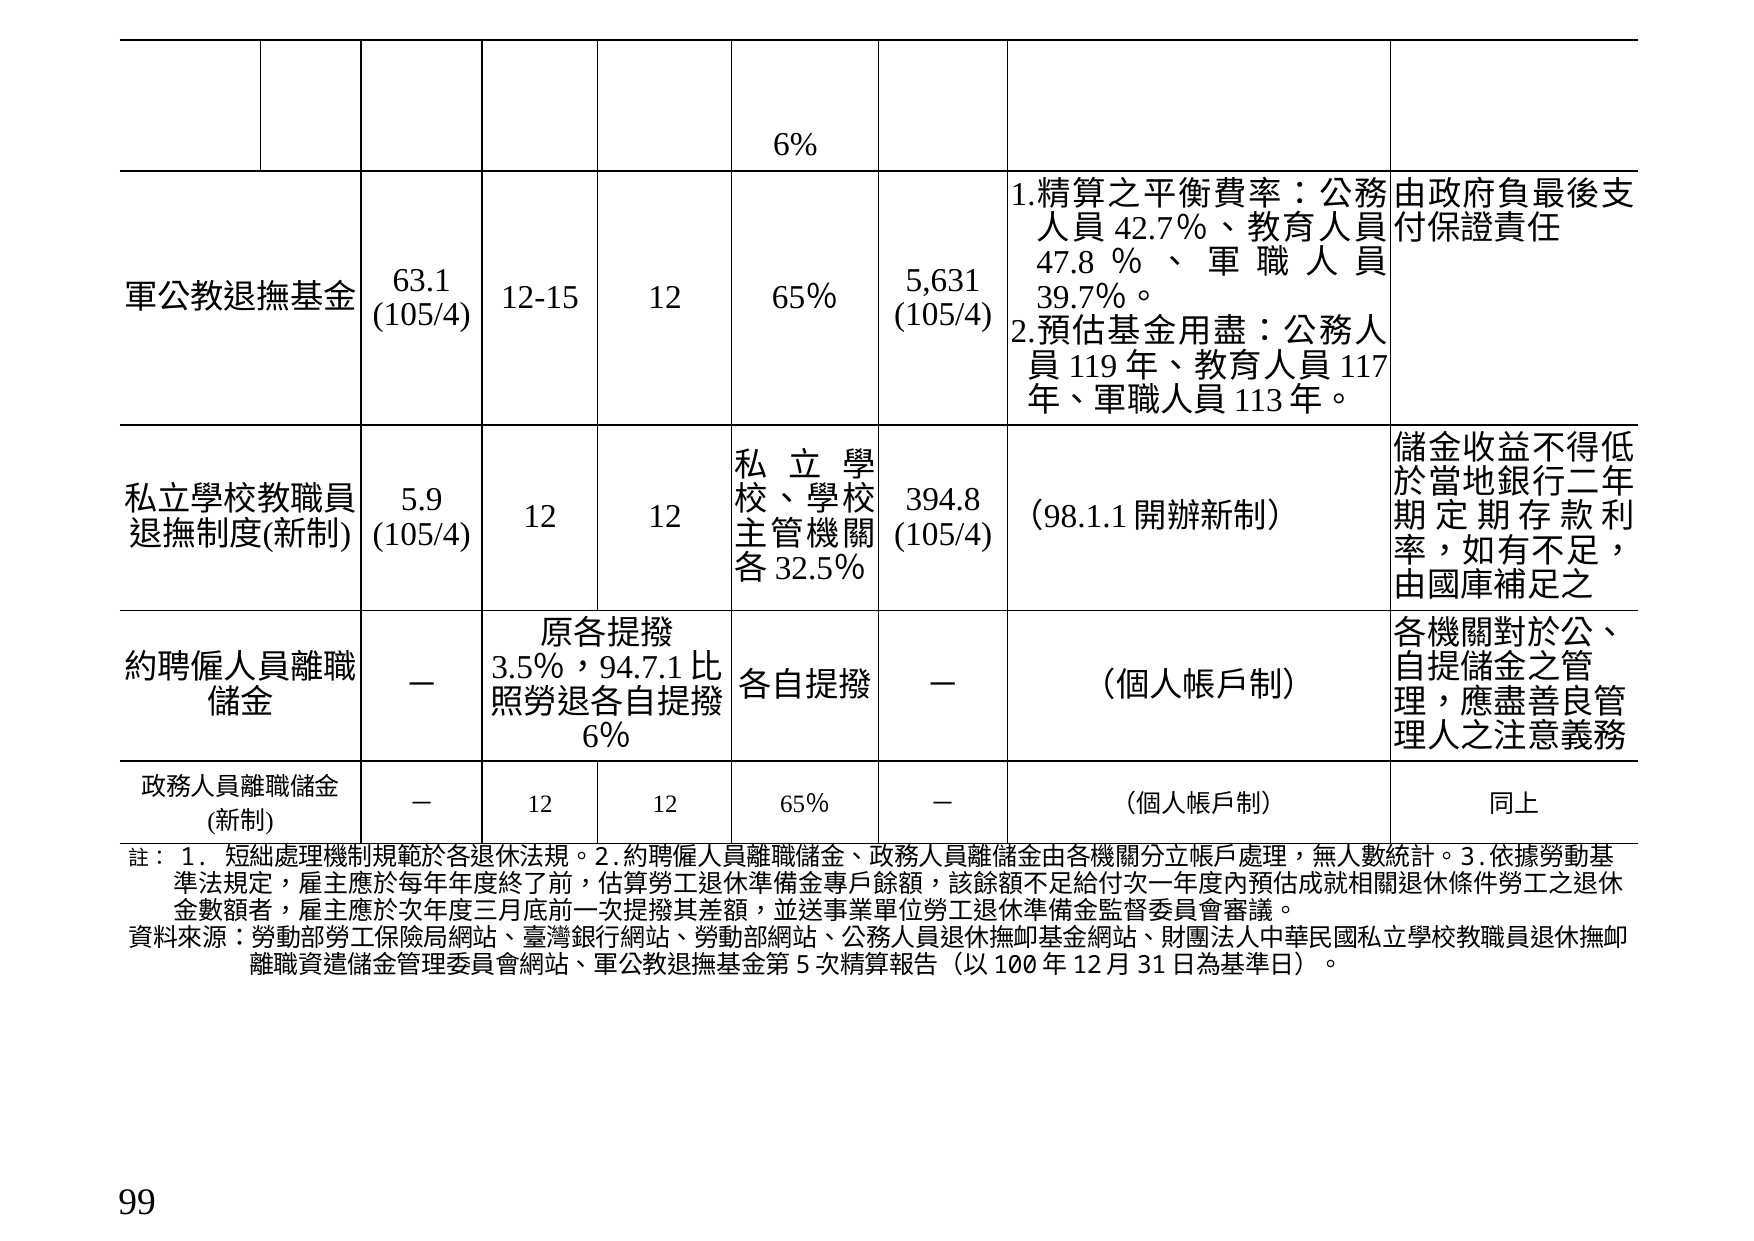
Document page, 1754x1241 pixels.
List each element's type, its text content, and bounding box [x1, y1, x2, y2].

table_cell 6% [732, 41, 878, 170]
table_cell 12 [598, 762, 731, 843]
table_cell － [879, 762, 1007, 843]
table_cell [598, 41, 731, 170]
table_cell [483, 41, 597, 170]
table_cell 私立學校、學校主管機關各32.5％ [732, 426, 878, 609]
text 資料來源：勞動部勞工保險局網站、臺灣銀行網站、勞動部網站、公務人員退休撫卹基金網站、財團法人中華民國私立學校教職員退休撫卹離職資遣儲金管理委員會網站、軍公教退撫基金第5次精算報告（以100年12月31日為基準日）。 [128, 925, 1628, 979]
table_cell － [362, 611, 481, 760]
table_cell [1008, 41, 1390, 170]
table_cell [261, 41, 360, 170]
table_cell 1.精算之平衡費率：公務人員42.7％、教育人員47.8％、軍職人員39.7％。 2.預估基金用盡：公務人員119年、教育人員117年、軍職人員113年。 [1008, 172, 1390, 424]
table_cell 12 [483, 762, 597, 843]
table_cell 各自提撥 [732, 611, 878, 760]
table_cell 約聘僱人員離職儲金 [120, 611, 360, 760]
table_cell 12 [483, 426, 597, 609]
table_cell 同上 [1391, 762, 1637, 843]
table_cell 軍公教退撫基金 [120, 172, 360, 424]
table_cell 12-15 [483, 172, 597, 424]
table_cell 5.9 (105/4) [362, 426, 481, 609]
table_cell － [362, 762, 481, 843]
text 註： 1. 短絀處理機制規範於各退休法規。2.約聘僱人員離職儲金、政務人員離儲金由各機關分立帳戶處理，無人數統計。3.依據勞動基準法規定，雇主應於每年年度終了前，估算勞工退休準備金專戶餘額，該餘額不足給付次一年度內預估成就相關退休條件勞工之退休金數額者，雇主應於次年度三月底前一次提撥其差額，並送事業單位勞工退休準備金監督委員會審議。 [128, 844, 1628, 925]
table_cell 12 [598, 172, 731, 424]
table_cell [879, 41, 1007, 170]
table_cell [362, 41, 481, 170]
table_cell 各機關對於公、自提儲金之管理，應盡善良管理人之注意義務 [1391, 611, 1637, 760]
table_cell 儲金收益不得低於當地銀行二年期定期存款利率，如有不足，由國庫補足之 [1391, 426, 1637, 609]
table_cell （個人帳戶制） [1008, 762, 1390, 843]
table_cell 政務人員離職儲金 (新制) [120, 762, 360, 843]
table_cell 394.8 (105/4) [879, 426, 1007, 609]
table_cell 由政府負最後支付保證責任 [1391, 172, 1637, 424]
table_cell [120, 41, 260, 170]
table_cell 私立學校教職員退撫制度(新制) [120, 426, 360, 609]
table_cell － [879, 611, 1007, 760]
table_cell 65％ [732, 172, 878, 424]
table_cell 12 [598, 426, 731, 609]
table_cell 63.1 (105/4) [362, 172, 481, 424]
table_cell 原各提撥3.5％，94.7.1比照勞退各自提撥6％ [483, 611, 731, 760]
table_cell 5,631 (105/4) [879, 172, 1007, 424]
table_cell － [1391, 41, 1637, 170]
table_cell （個人帳戶制） [1008, 611, 1390, 760]
table_cell （98.1.1開辦新制） [1008, 426, 1390, 609]
table_cell 65％ [732, 762, 878, 843]
